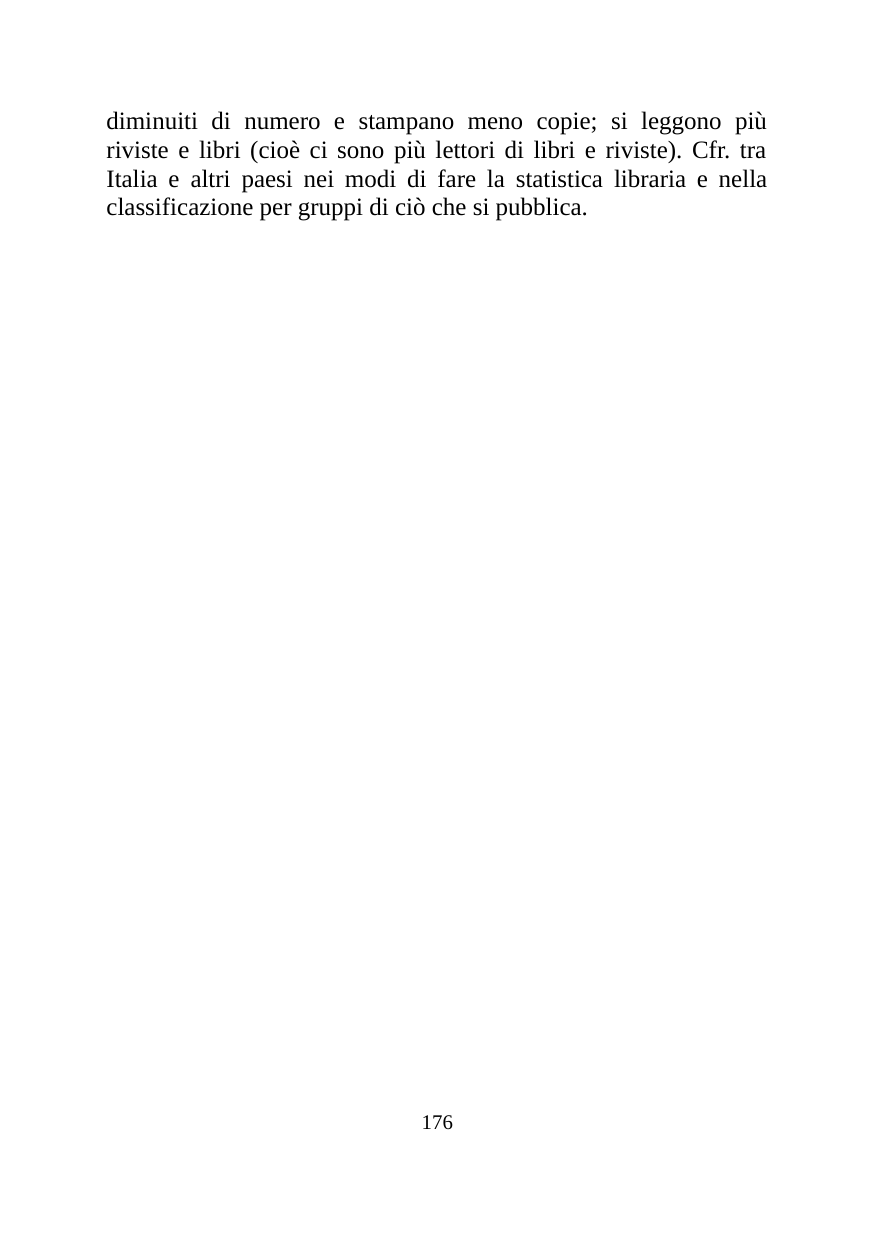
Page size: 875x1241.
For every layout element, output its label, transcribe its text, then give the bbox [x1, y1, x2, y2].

text diminuiti di numero e stampano meno copie; si leggono più riviste e libri (cioè ci sono più lettori di libri e riviste). Cfr. tra Italia e altri paesi nei modi di fare la statistica libraria e nella classificazione per gruppi di ciò che si pubblica. [106, 106, 768, 221]
